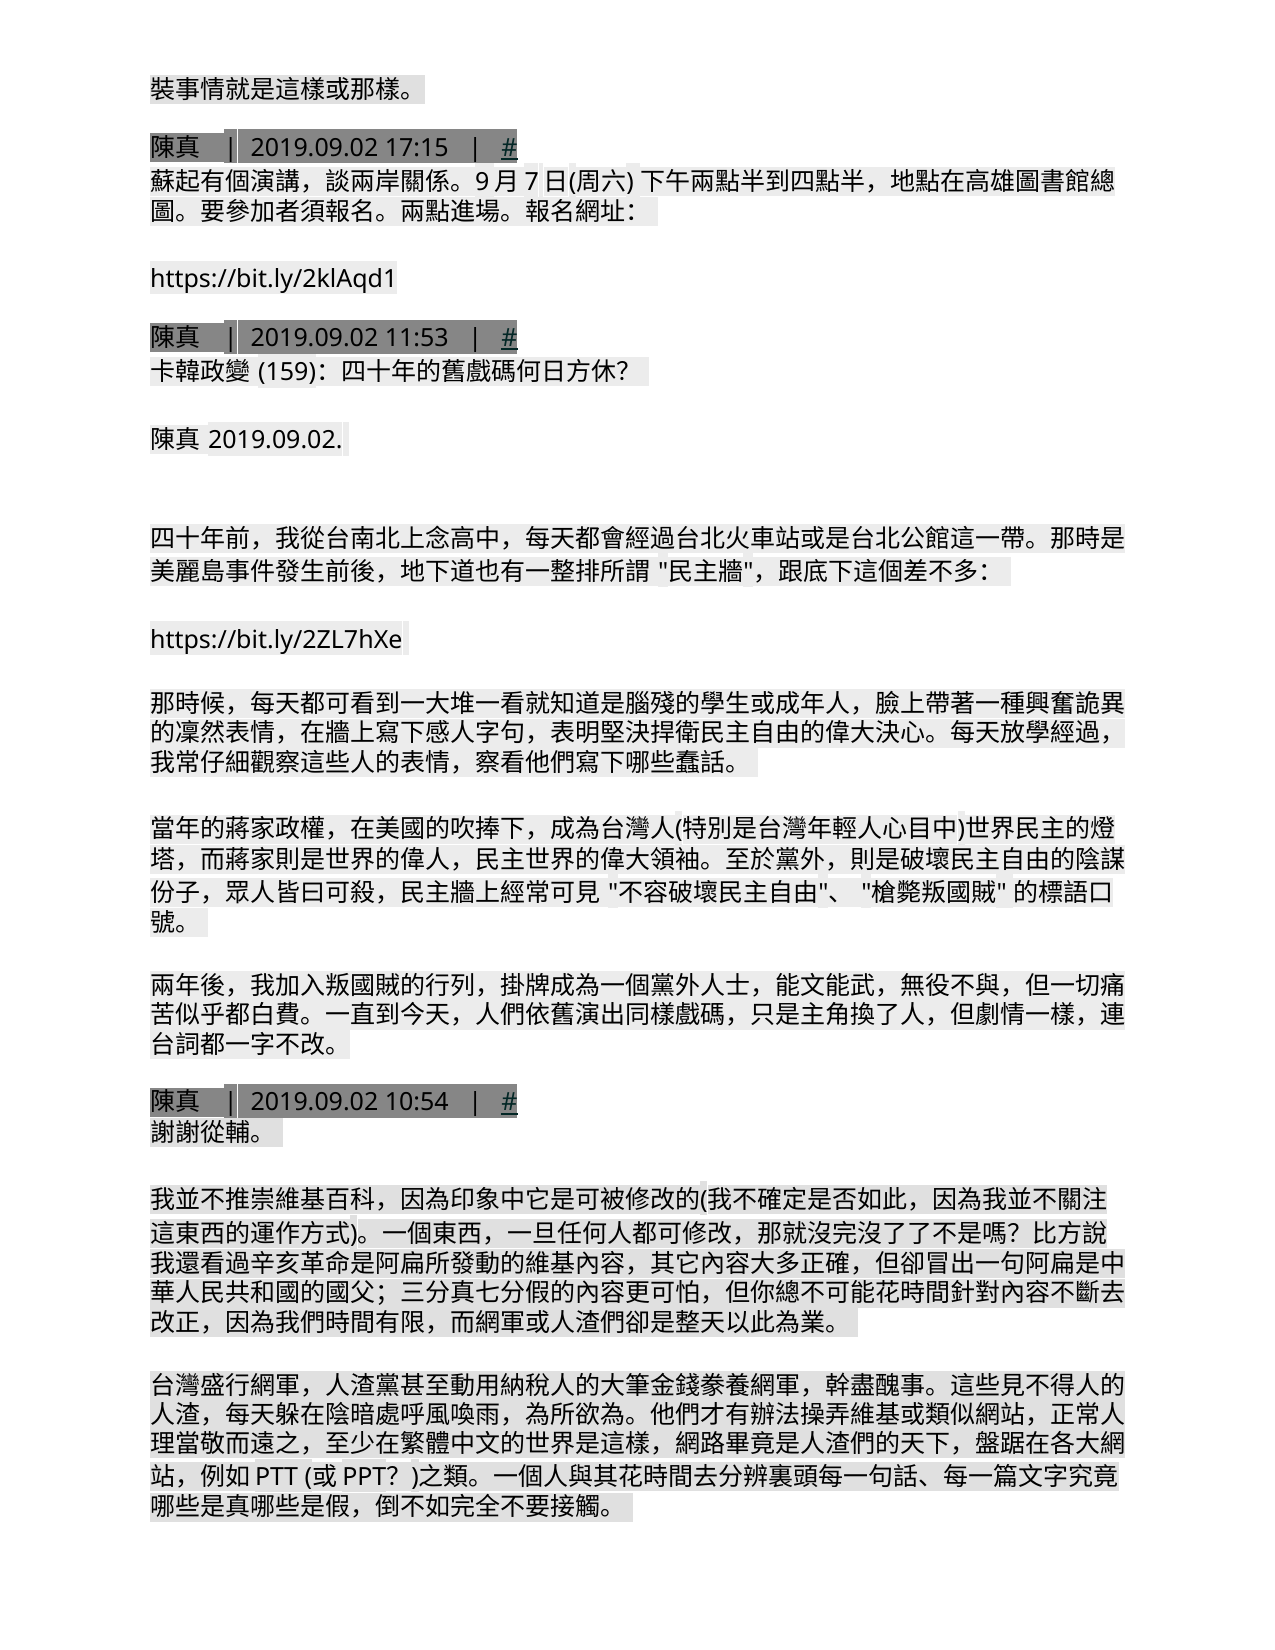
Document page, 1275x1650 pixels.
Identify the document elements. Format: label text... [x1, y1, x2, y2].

text 裝事情就是這樣或那樣。 [150, 75, 1125, 104]
text 蘇起有個演講，談兩岸關係。9月7日(周六) 下午兩點半到四點半，地點在高雄圖書館總圖。要參加者須報名。兩點進場。報名網址： https://bit.ly/2klAqd1 [150, 163, 1125, 294]
text 陳真 | 2019.09.02 17:15 | # [150, 129, 1125, 163]
text 卡韓政變 (159)：四十年的舊戲碼何日方休？ 陳真 2019.09.02. 四十年前，我從台南北上念高中，每天都會經過台北火車站或是台北公館這一帶。那時是美麗島事件發生前後，地下道也有一整排所謂 "民主牆"，跟底下這個差不多： https://bit.ly/2ZL7hXe 那時候，每天都可看到一大堆一看就知道是腦殘的學生或成年人，臉上帶著一種興奮詭異的凜然表情，在牆上寫下感人字句，表明堅決捍衛民主自由的偉大決心。每天放學經過，我常仔細觀察這些人的表情，察看他們寫下哪些蠢話。 當年的蔣家政權，在美國的吹捧下，成為台灣人(特別是台灣年輕人心目中)世界民主的燈塔，而蔣家則是世界的偉人，民主世界的偉大領袖。至於黨外，則是破壞民主自由的陰謀份子，眾人皆曰可殺，民主牆上經常可見 "不容破壞民主自由"、 "槍斃叛國賊" 的標語口號。 兩年後，我加入叛國賊的行列，掛牌成為一個黨外人士，能文能武，無役不與，但一切痛苦似乎都白費。一直到今天，人們依舊演出同樣戲碼，只是主角換了人，但劇情一樣，連台詞都一字不改。 [150, 354, 1125, 1059]
text 謝謝從輔。 我並不推崇維基百科，因為印象中它是可被修改的(我不確定是否如此，因為我並不關注這東西的運作方式)。一個東西，一旦任何人都可修改，那就沒完沒了了不是嗎？比方說我還看過辛亥革命是阿扁所發動的維基內容，其它內容大多正確，但卻冒出一句阿扁是中華人民共和國的國父；三分真七分假的內容更可怕，但你總不可能花時間針對內容不斷去改正，因為我們時間有限，而網軍或人渣們卻是整天以此為業。 台灣盛行網軍，人渣黨甚至動用納稅人的大筆金錢豢養網軍，幹盡醜事。這些見不得人的人渣，每天躲在陰暗處呼風喚雨，為所欲為。他們才有辦法操弄維基或類似網站，正常人理當敬而遠之，至少在繁體中文的世界是這樣，網路畢竟是人渣們的天下，盤踞在各大網站，例如PTT (或PPT？)之類。一個人與其花時間去分辨裏頭每一句話、每一篇文字究竟哪些是真哪些是假，倒不如完全不要接觸。 [150, 1118, 1125, 1556]
text 陳真 | 2019.09.02 11:53 | # [150, 319, 1125, 354]
text 陳真 | 2019.09.02 10:54 | # [150, 1084, 1125, 1118]
